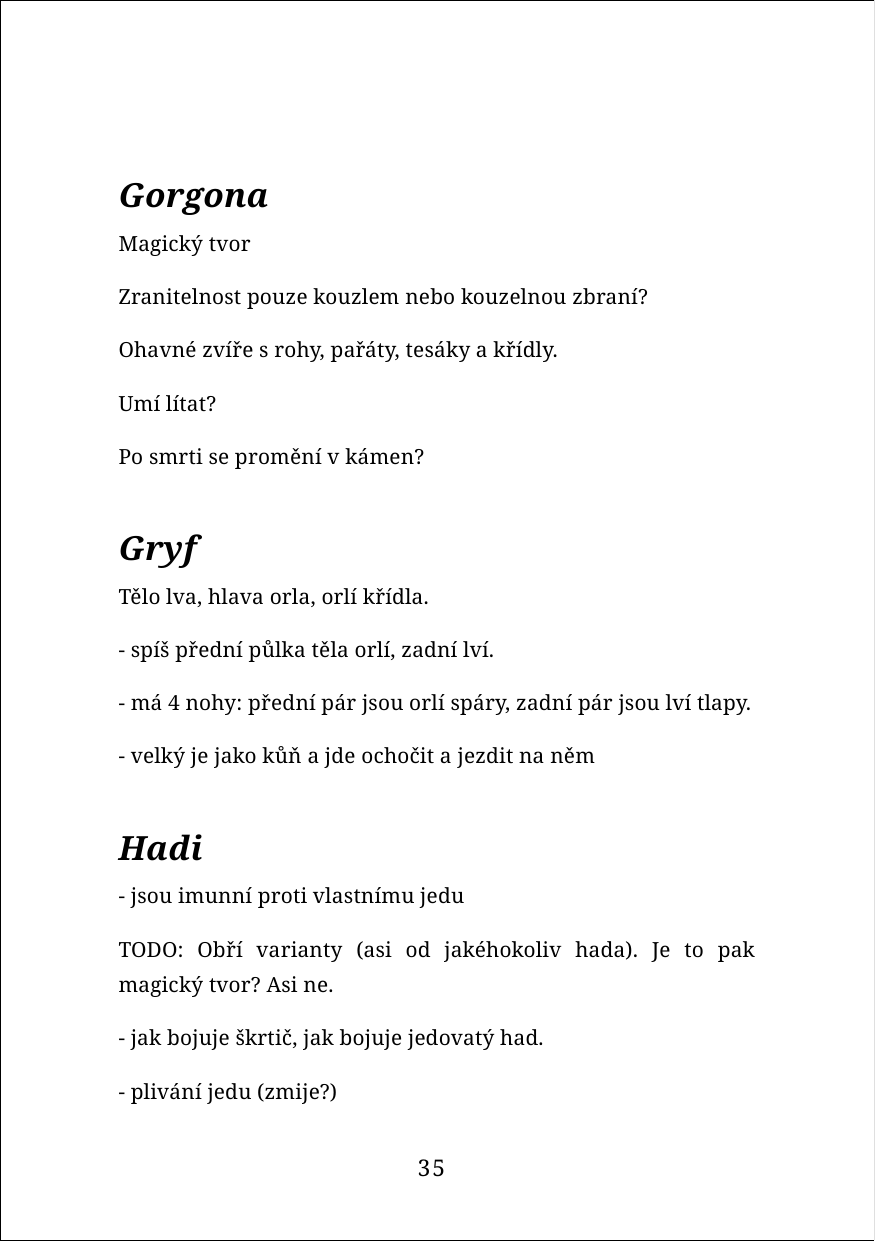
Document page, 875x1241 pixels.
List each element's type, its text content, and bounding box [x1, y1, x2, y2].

text Magický tvor [118, 229, 756, 257]
text Po smrti se promění v kámen? [118, 442, 756, 470]
text - spíš přední půlka těla orlí, zadní lví. [118, 635, 756, 663]
text - má 4 nohy: přední pár jsou orlí spáry, zadní pár jsou lví tlapy. [118, 688, 756, 717]
text - jak bojuje škrtič, jak bojuje jedovatý had. [118, 1023, 756, 1052]
text Zranitelnost pouze kouzlem nebo kouzelnou zbraní? [118, 282, 756, 311]
subtitle Gorgona [118, 172, 756, 217]
text - jsou imunní proti vlastnímu jedu [118, 882, 756, 910]
text Umí lítat? [118, 389, 756, 417]
text Tělo lva, hlava orla, orlí křídla. [118, 582, 756, 610]
subtitle Gryf [118, 525, 756, 570]
text - velký je jako kůň a jde ochočit a jezdit na něm [118, 742, 756, 770]
subtitle Hadi [118, 824, 756, 870]
text Ohavné zvíře s rohy, pařáty, tesáky a křídly. [118, 335, 756, 364]
text - plivání jedu (zmije?) [118, 1077, 756, 1105]
text TODO: Obří varianty (asi od jakéhokoliv hada). Je to pak magický tvor? Asi ne. [118, 935, 756, 999]
